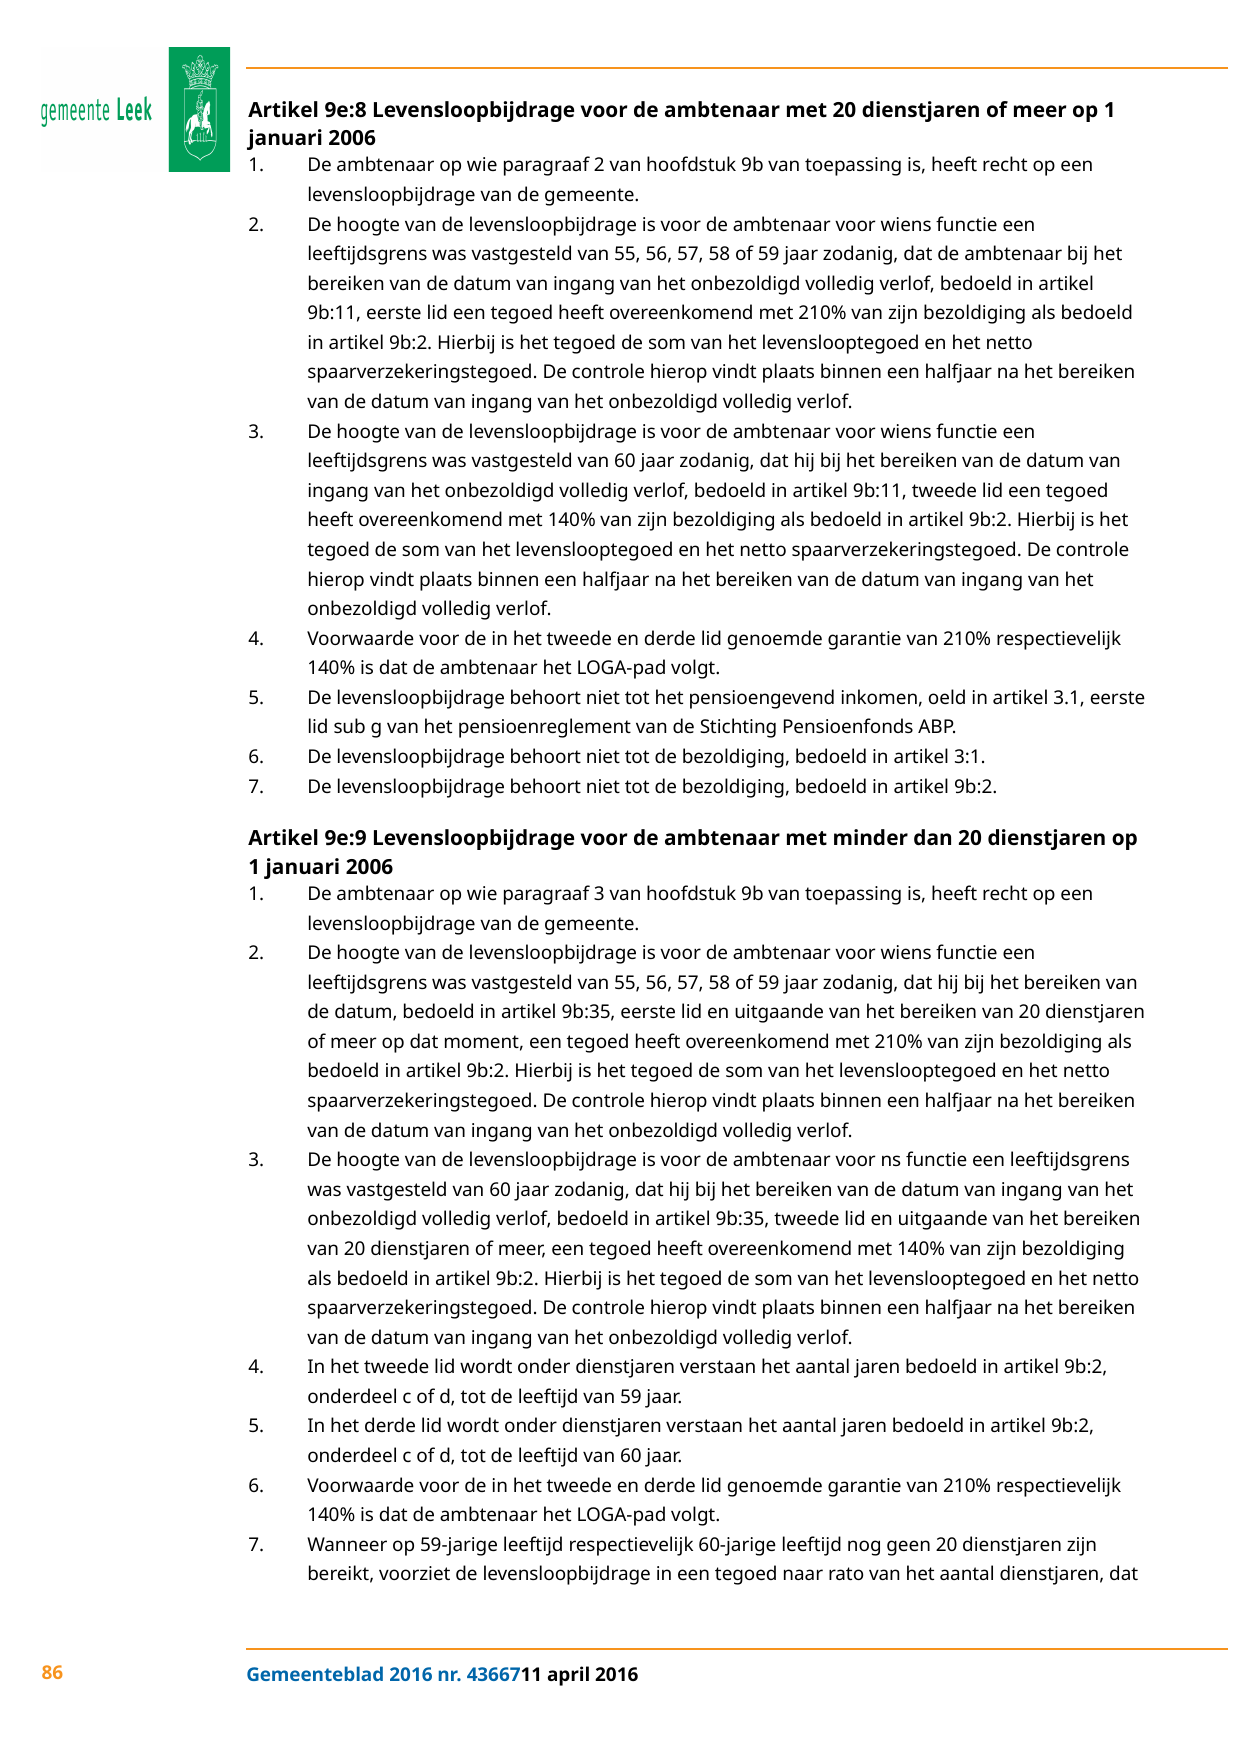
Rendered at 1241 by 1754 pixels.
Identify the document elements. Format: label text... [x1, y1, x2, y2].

list Wanneer op 59-jarige leeftijd respectievelijk 60-jarige leeftijd nog geen 20 dienstjaren zijn bereikt, voorziet de levensloopbijdrage in een tegoed naar rato van het aantal dienstjaren, dat [248, 1531, 1152, 1586]
list De levensloopbijdrage behoort niet tot het pensioengevend inkomen, oeld in artikel 3.1, eerste lid sub g van het pensioenreglement van de Stichting Pensioenfonds ABP. [248, 684, 1152, 739]
list De hoogte van de levensloopbijdrage is voor de ambtenaar voor ns functie een leeftijdsgrens was vastgesteld van 60 jaar zodanig, dat hij bij het bereiken van de datum van ingang van het onbezoldigd volledig verlof, bedoeld in artikel 9b:35, tweede lid en uitgaande van het bereiken van 20 dienstjaren of meer, een tegoed heeft overeenkomend met 140% van zijn bezoldiging als bedoeld in artikel 9b:2. Hierbij is het tegoed de som van het levenslooptegoed en het netto spaarverzekeringstegoed. De controle hierop vindt plaats binnen een halfjaar na het bereiken van de datum van ingang van het onbezoldigd volledig verlof. [248, 1146, 1152, 1350]
list De levensloopbijdrage behoort niet tot de bezoldiging, bedoeld in artikel 9b:2. [248, 773, 1152, 799]
text Artikel 9e:8 Levensloopbijdrage voor de ambtenaar met 20 dienstjaren of meer op 1 januari 2006 [248, 95, 1152, 152]
list In het derde lid wordt onder dienstjaren verstaan het aantal jaren bedoeld in artikel 9b:2, onderdeel c of d, tot de leeftijd van 60 jaar. [248, 1413, 1152, 1468]
list De hoogte van de levensloopbijdrage is voor de ambtenaar voor wiens functie een leeftijdsgrens was vastgesteld van 55, 56, 57, 58 of 59 jaar zodanig, dat de ambtenaar bij het bereiken van de datum van ingang van het onbezoldigd volledig verlof, bedoeld in artikel 9b:11, eerste lid een tegoed heeft overeenkomend met 210% van zijn bezoldiging als bedoeld in artikel 9b:2. Hierbij is het tegoed de som van het levenslooptegoed en het netto spaarverzekeringstegoed. De controle hierop vindt plaats binnen een halfjaar na het bereiken van de datum van ingang van het onbezoldigd volledig verlof. [248, 211, 1152, 414]
picture [41, 47, 231, 172]
list De hoogte van de levensloopbijdrage is voor de ambtenaar voor wiens functie een leeftijdsgrens was vastgesteld van 60 jaar zodanig, dat hij bij het bereiken van de datum van ingang van het onbezoldigd volledig verlof, bedoeld in artikel 9b:11, tweede lid een tegoed heeft overeenkomend met 140% van zijn bezoldiging als bedoeld in artikel 9b:2. Hierbij is het tegoed de som van het levenslooptegoed en het netto spaarverzekeringstegoed. De controle hierop vindt plaats binnen een halfjaar na het bereiken van de datum van ingang van het onbezoldigd volledig verlof. [248, 418, 1152, 621]
list De ambtenaar op wie paragraaf 3 van hoofdstuk 9b van toepassing is, heeft recht op een levensloopbijdrage van de gemeente. [248, 880, 1152, 936]
list De levensloopbijdrage behoort niet tot de bezoldiging, bedoeld in artikel 3:1. [248, 743, 1152, 769]
list In het tweede lid wordt onder dienstjaren verstaan het aantal jaren bedoeld in artikel 9b:2, onderdeel c of d, tot de leeftijd van 59 jaar. [248, 1353, 1152, 1409]
list De ambtenaar op wie paragraaf 2 van hoofdstuk 9b van toepassing is, heeft recht op een levensloopbijdrage van de gemeente. [248, 152, 1152, 207]
list De hoogte van de levensloopbijdrage is voor de ambtenaar voor wiens functie een leeftijdsgrens was vastgesteld van 55, 56, 57, 58 of 59 jaar zodanig, dat hij bij het bereiken van de datum, bedoeld in artikel 9b:35, eerste lid en uitgaande van het bereiken van 20 dienstjaren of meer op dat moment, een tegoed heeft overeenkomend met 210% van zijn bezoldiging als bedoeld in artikel 9b:2. Hierbij is het tegoed de som van het levenslooptegoed en het netto spaarverzekeringstegoed. De controle hierop vindt plaats binnen een halfjaar na het bereiken van de datum van ingang van het onbezoldigd volledig verlof. [248, 939, 1152, 1143]
list Voorwaarde voor de in het tweede en derde lid genoemde garantie van 210% respectievelijk 140% is dat de ambtenaar het LOGA-pad volgt. [248, 1472, 1152, 1527]
list Voorwaarde voor de in het tweede en derde lid genoemde garantie van 210% respectievelijk 140% is dat de ambtenaar het LOGA-pad volgt. [248, 625, 1152, 680]
text Artikel 9e:9 Levensloopbijdrage voor de ambtenaar met minder dan 20 dienstjaren op 1 januari 2006 [248, 823, 1152, 880]
